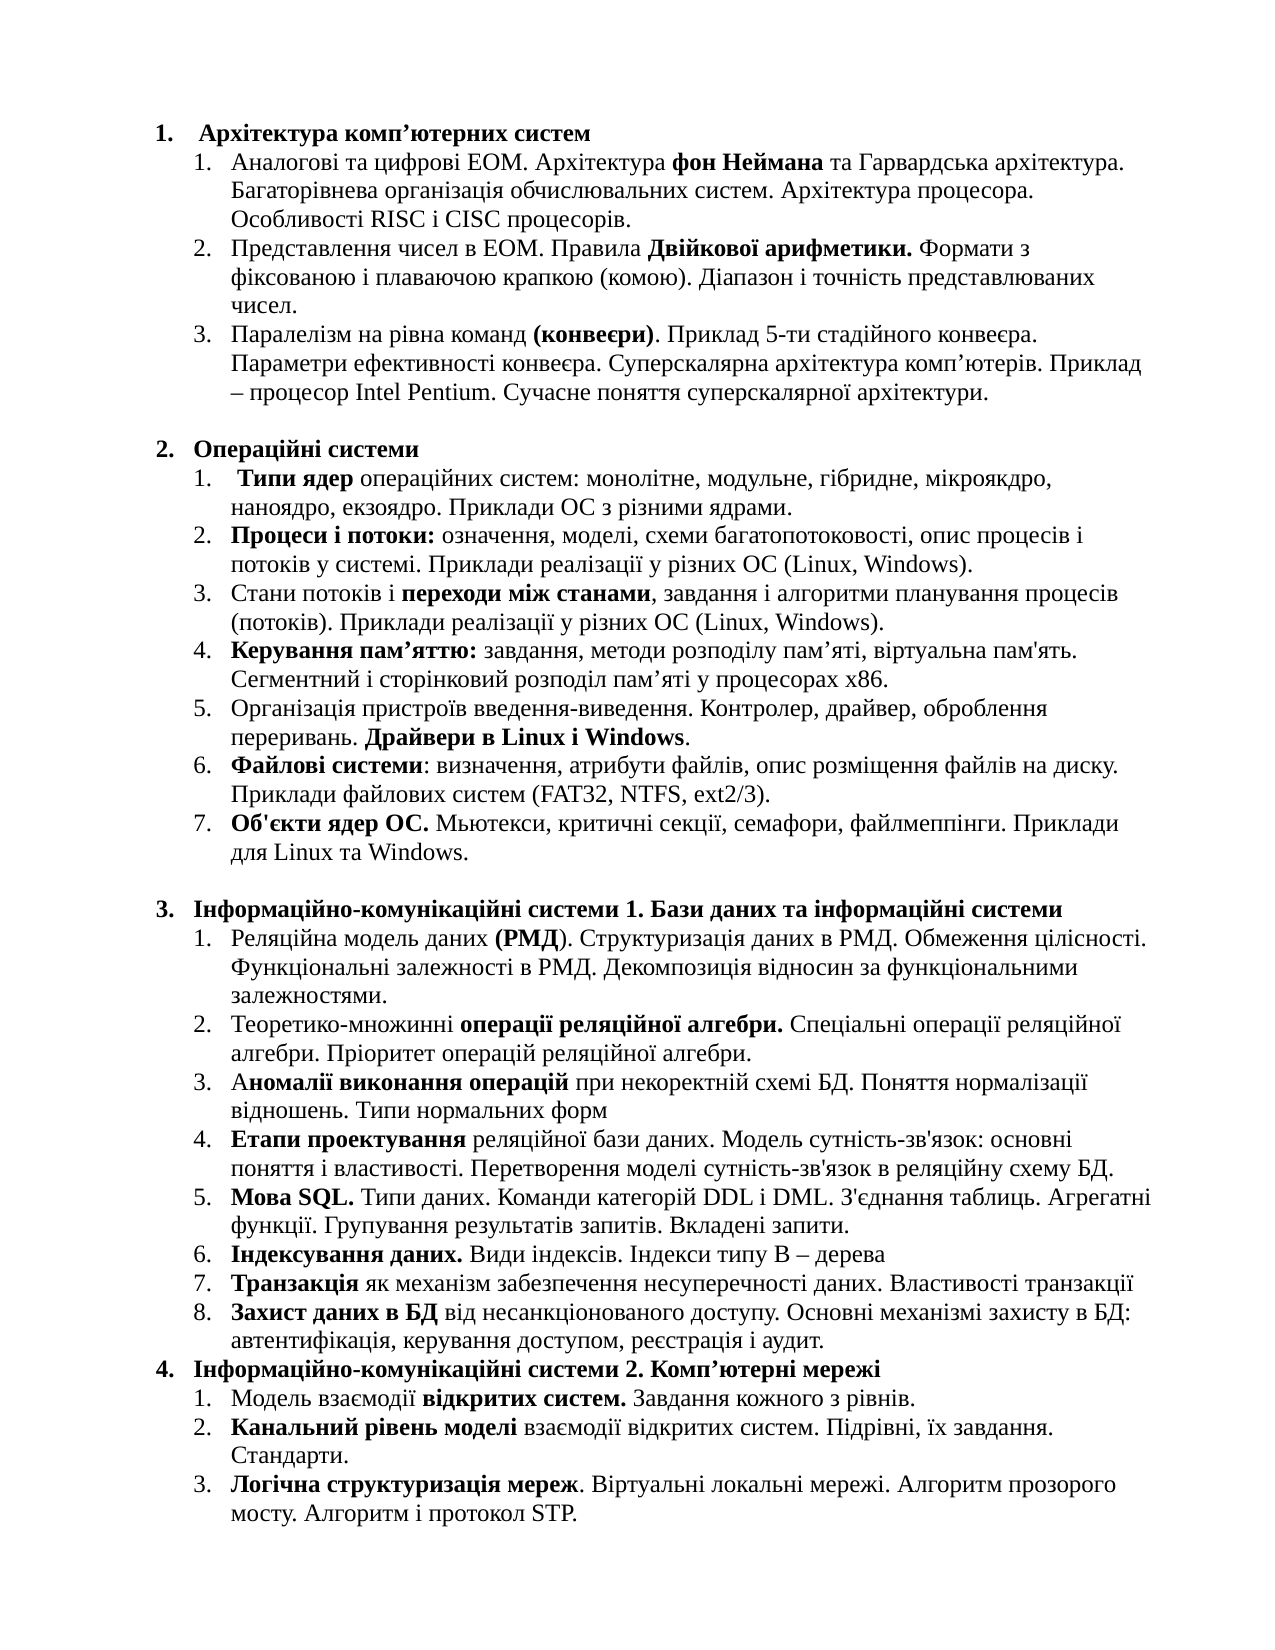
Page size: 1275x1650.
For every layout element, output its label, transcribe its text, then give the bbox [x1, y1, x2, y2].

list Представлення чисел в ЕОМ. Правила Двійкової арифметики. Формати з фіксованою і плаваючою крапкою (комою). Діапазон і точність представлюваних чисел. [193, 233, 1157, 319]
list Логічна структуризація мереж. Віртуальні локальні мережі. Алгоритм прозорого мосту. Алгоритм і протокол STP. [193, 1469, 1157, 1527]
list Транзакція як механізм забезпечення несуперечності даних. Властивості транзакції [193, 1268, 1157, 1297]
list Стани потоків і переходи між станами, завдання і алгоритми планування процесів (потоків). Приклади реалізації у різних ОС (Linux, Windows). [193, 578, 1157, 636]
list Процеси і потоки: означення, моделі, схеми багатопотоковості, опис процесів і потоків у системі. Приклади реалізації у різних ОС (Linux, Windows). [193, 521, 1157, 578]
list Типи ядер операційних систем: монолітне, модульне, гібридне, мікроякдро, наноядро, екзоядро. Приклади ОС з різними ядрами. [193, 463, 1157, 521]
list Інформаційно-комунікаційні системи 1. Бази даних та інформаційні системи [156, 894, 1157, 923]
list Захист даних в БД від несанкціонованого доступу. Основні механізмі захисту в БД: автентифікація, керування доступом, реєстрація і аудит. [193, 1297, 1157, 1354]
list Канальний рівень моделі взаємодії відкритих систем. Підрівні, їх завдання. Стандарти. [193, 1412, 1157, 1469]
list Мова SQL. Типи даних. Команди категорій DDL і DML. З'єднання таблиць. Агрегатні функції. Групування результатів запитів. Вкладені запити. [193, 1182, 1157, 1239]
list Етапи проектування реляційної бази даних. Модель сутність-зв'язок: основні поняття і властивості. Перетворення моделі сутність-зв'язок в реляційну схему БД. [193, 1124, 1157, 1182]
list Реляційна модель даних (РМД). Структуризація даних в РМД. Обмеження цілісності. Функціональні залежності в РМД. Декомпозиція відносин за функціональними залежностями. [193, 923, 1157, 1009]
list Паралелізм на рівна команд (конвеєри). Приклад 5-ти стадійного конвеєра. Параметри ефективності конвеєра. Суперскалярна архітектура комп’ютерів. Приклад – процесор Intel Pentium. Сучасне поняття суперскалярної архітектури. [193, 319, 1157, 406]
list Архітектура комп’ютерних систем [154, 118, 1157, 147]
list Операційні системи [156, 434, 1157, 463]
list Аномалії виконання операцій при некоректній схемі БД. Поняття нормалізації відношень. Типи нормальних форм [193, 1067, 1157, 1124]
list Файлові системи: визначення, атрибути файлів, опис розміщення файлів на диску. Приклади файлових систем (FAT32, NTFS, ext2/3). [193, 751, 1157, 808]
list Індексування даних. Види індексів. Індекси типу В – дерева [193, 1239, 1157, 1268]
list Аналогові та цифрові ЕОМ. Архітектура фон Неймана та Гарвардська архітектура. Багаторівнева організація обчислювальних систем. Архітектура процесора. Особливості RISC і CISC процесорів. [193, 147, 1157, 233]
list Модель взаємодії відкритих систем. Завдання кожного з рівнів. [193, 1383, 1157, 1412]
list Керування пам’яттю: завдання, методи розподілу пам’яті, віртуальна пам'ять. Сегментний і сторінковий розподіл пам’яті у процесорах х86. [193, 636, 1157, 693]
list Організація пристроїв введення-виведення. Контролер, драйвер, оброблення переривань. Драйвери в Linux і Windows. [193, 693, 1157, 751]
list Об'єкти ядер ОС. Мьютекси, критичні секції, семафори, файлмеппінги. Приклади для Linux та Windows. [193, 808, 1157, 866]
list Теоретико-множинні операції реляційної алгебри. Спеціальні операції реляційної алгебри. Пріоритет операцій реляційної алгебри. [193, 1009, 1157, 1067]
list Інформаційно-комунікаційні системи 2. Комп’ютерні мережі [156, 1354, 1157, 1383]
